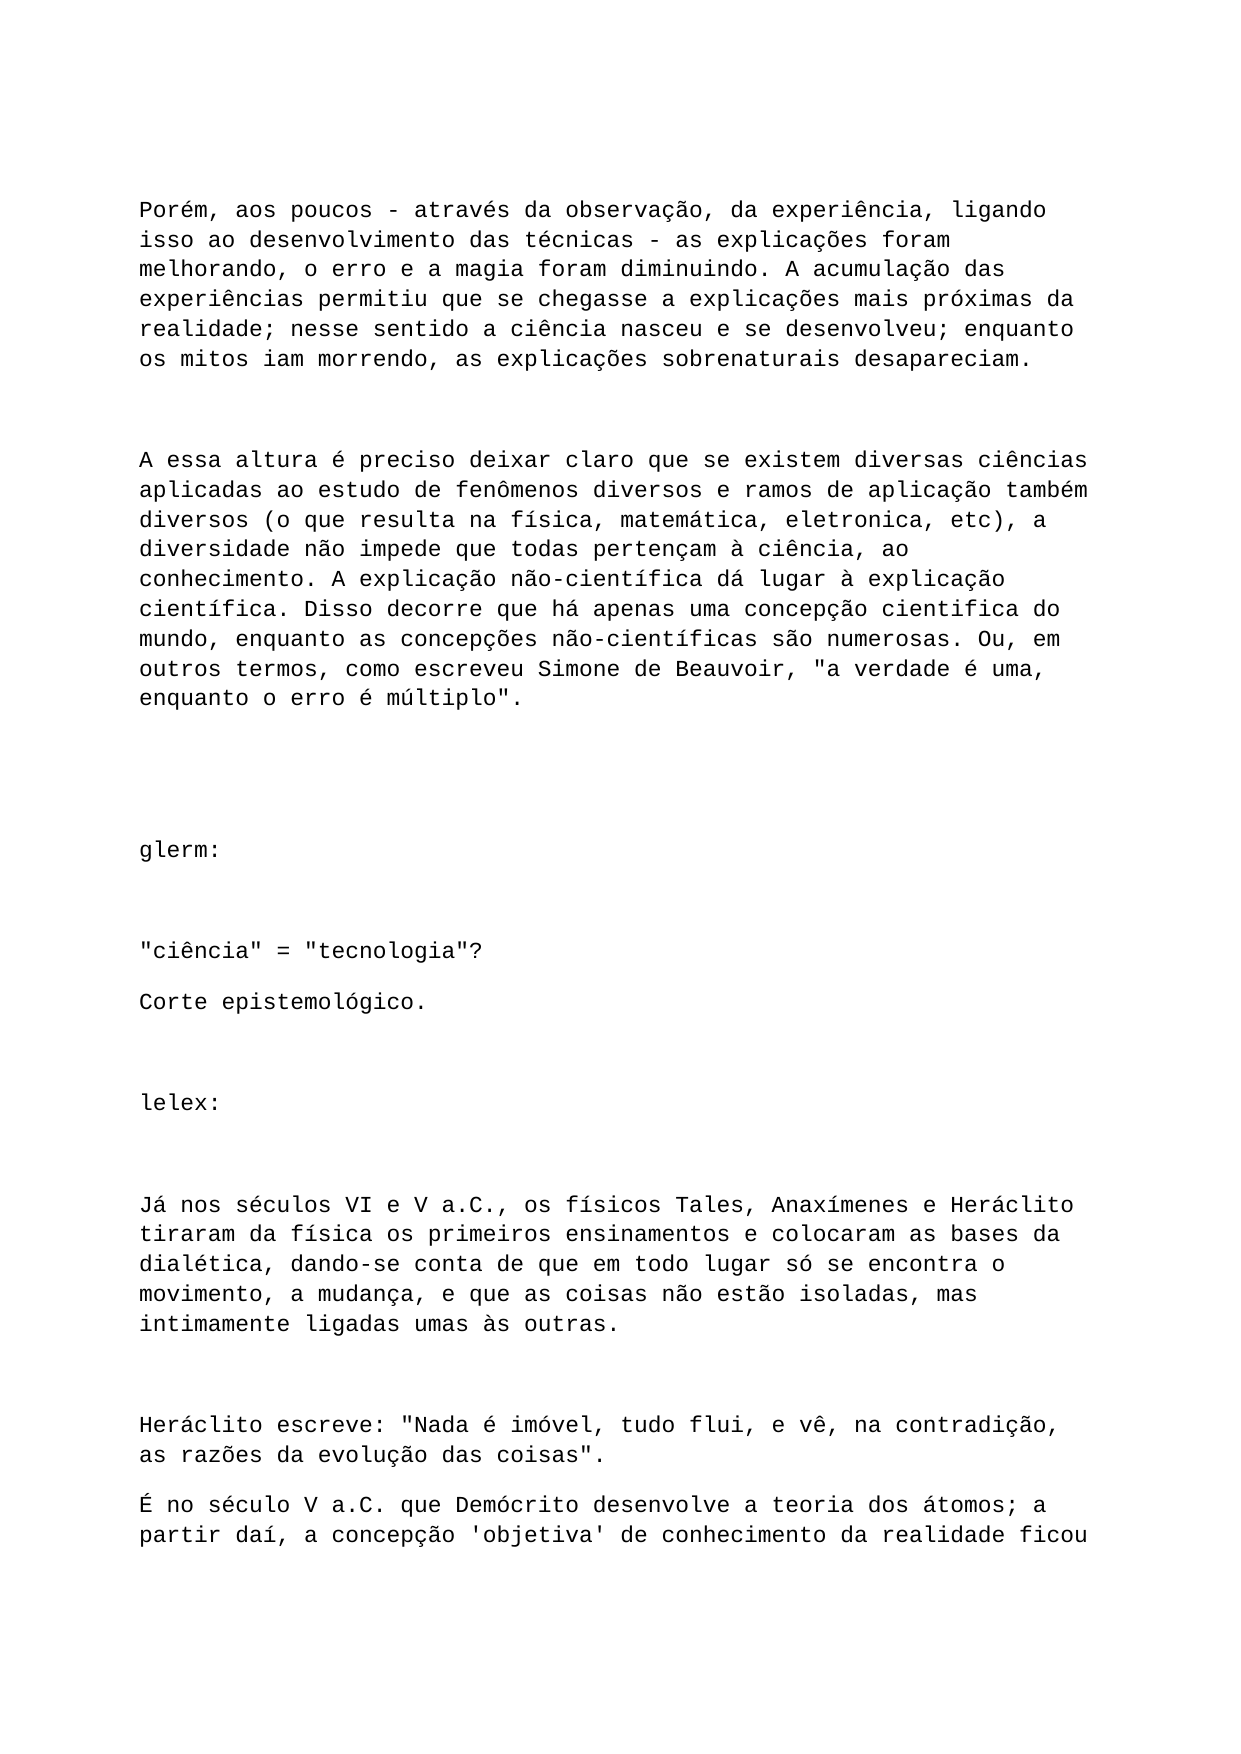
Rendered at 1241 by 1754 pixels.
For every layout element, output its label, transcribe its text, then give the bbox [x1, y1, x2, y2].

text Corte epistemológico. [139, 991, 1101, 1016]
text lelex: [139, 1092, 1101, 1118]
text A essa altura é preciso deixar claro que se existem diversas ciências aplicadas ao estudo de fenômenos diversos e ramos de aplicação também diversos (o que resulta na física, matemática, eletronica, etc), a diversidade não impede que todas pertençam à ciência, ao conhecimento. A explicação não-científica dá lugar à explicação científica. Disso decorre que há apenas uma concepção cientifica do mundo, enquanto as concepções não-científicas são numerosas. Ou, em outros termos, como escreveu Simone de Beauvoir, "a verdade é uma, enquanto o erro é múltiplo". [139, 448, 1101, 713]
text Heráclito escreve: "Nada é imóvel, tudo flui, e vê, na contradição, as razões da evolução das coisas". [139, 1413, 1101, 1469]
text Porém, aos poucos - através da observação, da experiência, ligando isso ao desenvolvimento das técnicas - as explicações foram melhorando, o erro e a magia foram diminuindo. A acumulação das experiências permitiu que se chegasse a explicações mais próximas da realidade; nesse sentido a ciência nasceu e se desenvolveu; enquanto os mitos iam morrendo, as explicações sobrenaturais desapareciam. [139, 198, 1101, 373]
text Já nos séculos VI e V a.C., os físicos Tales, Anaxímenes e Heráclito tiraram da física os primeiros ensinamentos e colocaram as bases da dialética, dando-se conta de que em todo lugar só se encontra o movimento, a mudança, e que as coisas não estão isoladas, mas intimamente ligadas umas às outras. [139, 1193, 1101, 1338]
text "ciência" = "tecnologia"? [139, 940, 1101, 966]
text glerm: [139, 839, 1101, 864]
text É no século V a.C. que Demócrito desenvolve a teoria dos átomos; a partir daí, a concepção 'objetiva' de conhecimento da realidade ficou [139, 1494, 1101, 1549]
